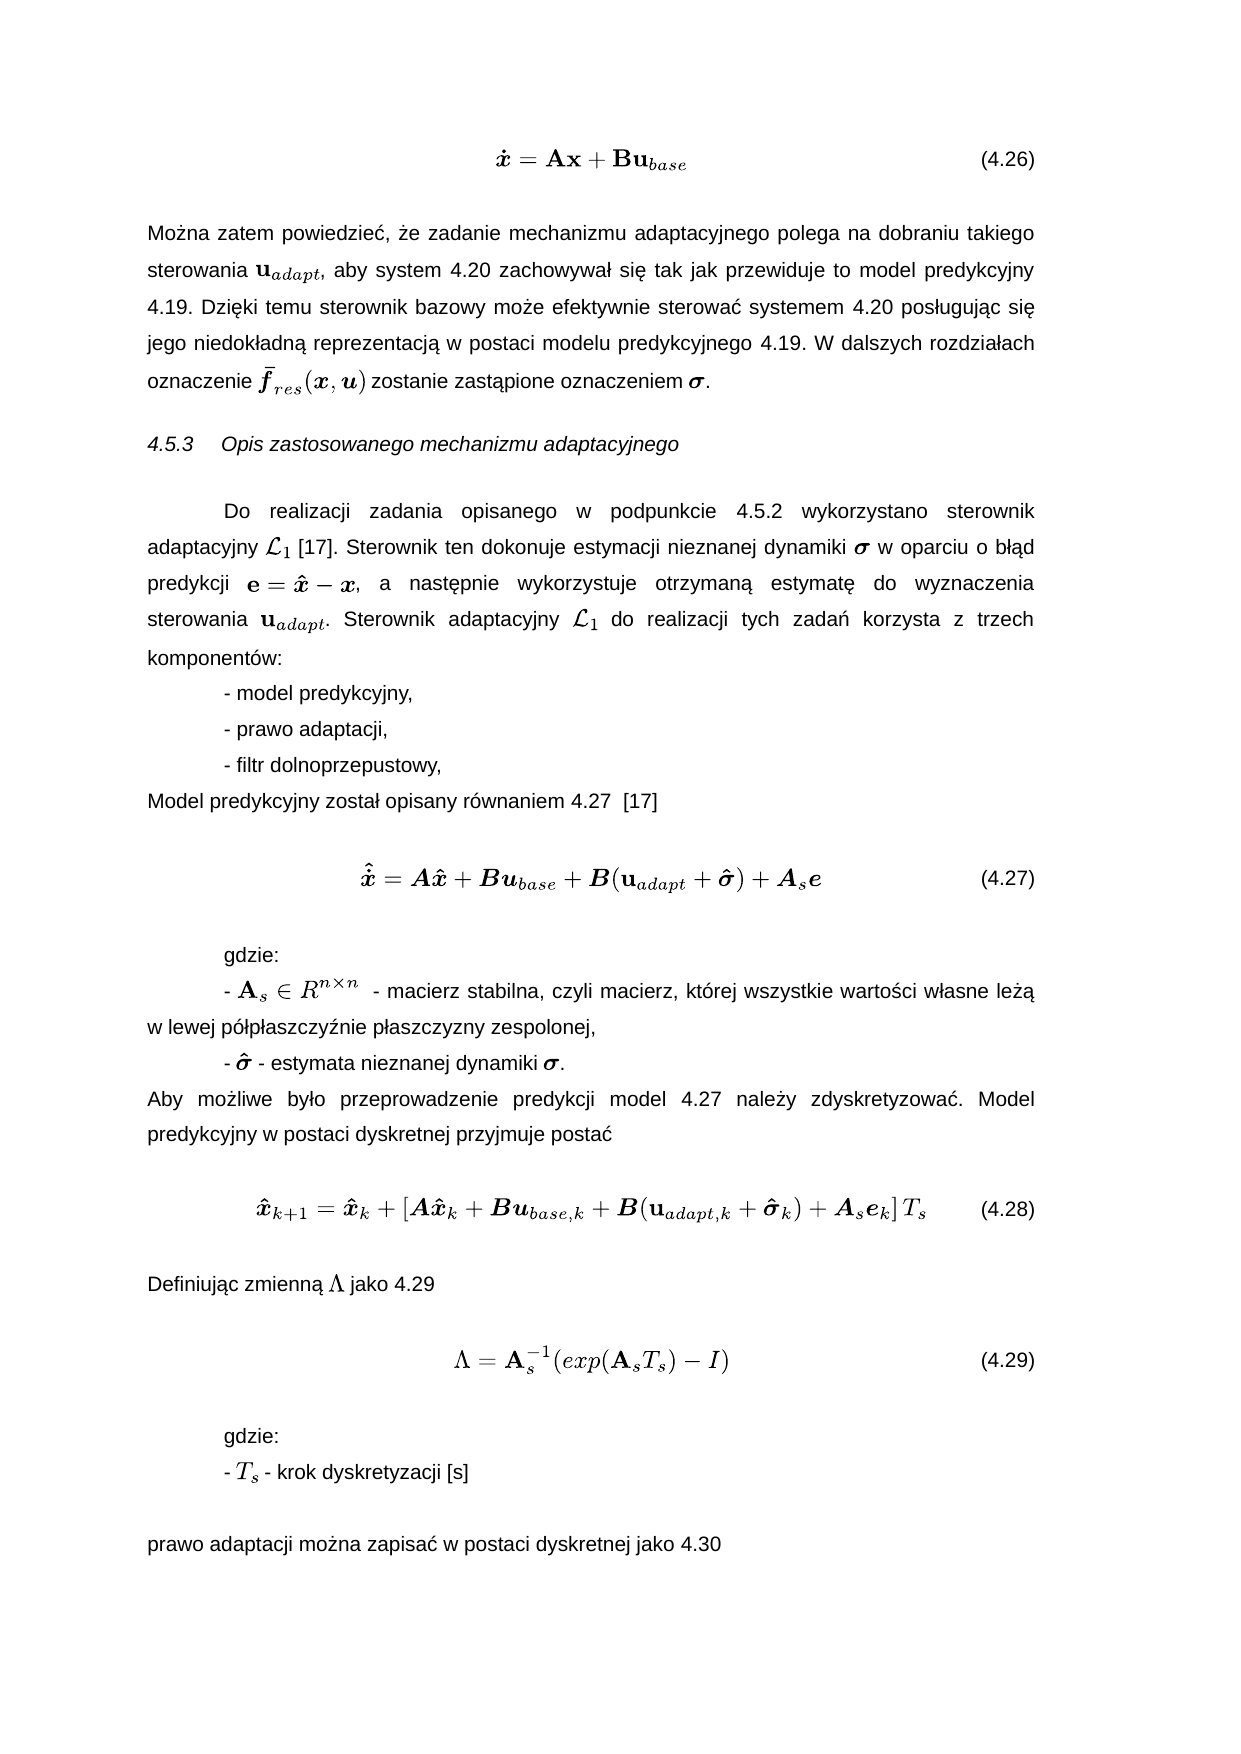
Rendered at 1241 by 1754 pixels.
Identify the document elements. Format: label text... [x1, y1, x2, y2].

text (4.26) [147, 147, 1035, 171]
text prawo adaptacji można zapisać w postaci dyskretnej jako 4.30 [147, 1532, 1035, 1556]
text - model predykcyjny, [147, 681, 1035, 705]
subtitle Opis zastosowanego mechanizmu adaptacyjnego [147, 432, 1035, 456]
text (4.28) [896, 1196, 1035, 1222]
text - - krok dyskretyzacji [s] [147, 1460, 1035, 1484]
text - - macierz stabilna, czyli macierz, której wszystkie wartości własne leżą w lewej półpłaszczyźnie płaszczyzny zespolonej, [147, 978, 1035, 1038]
text [147, 1196, 404, 1222]
text (4.27) [370, 862, 1035, 893]
text gdzie: [147, 1424, 1035, 1448]
text gdzie: [147, 943, 1035, 967]
text Do realizacji zadania opisanego w podpunkcie 4.5.2 wykorzystano sterownik adaptacyjny [17]. Sterownik ten dokonuje estymacji nieznanej dynamiki w oparciu o błąd predykcji , a następnie wykorzystuje otrzymaną estymatę do wyznaczenia sterowania . Sterownik adaptacyjny do realizacji tych zadań korzysta z trzech komponentów: [147, 499, 1035, 669]
text Definiując zmienną jako 4.29 [147, 1272, 1035, 1296]
text Model predykcyjny został opisany równaniem 4.27 [17] [147, 789, 1035, 813]
text [147, 1345, 545, 1374]
text - filtr dolnoprzepustowy, [147, 753, 1035, 777]
text Można zatem powiedzieć, że zadanie mechanizmu adaptacyjnego polega na dobraniu takiego sterowania , aby system 4.20 zachowywał się tak jak przewiduje to model predykcyjny 4.19. Dzięki temu sterownik bazowy może efektywnie sterować systemem 4.20 posługując się jego niedokładną reprezentacją w postaci modelu predykcyjnego 4.19. W dalszych rozdziałach oznaczenie zostanie zastąpione oznaczeniem . [147, 220, 1035, 394]
text - prawo adaptacji, [147, 717, 1035, 741]
text - - estymata nieznanej dynamiki . [147, 1050, 1035, 1074]
text [147, 862, 618, 893]
text (4.29) [547, 1345, 1035, 1374]
text Aby możliwe było przeprowadzenie predykcji model 4.27 należy zdyskretyzować. Model predykcyjny w postaci dyskretnej przyjmuje postać [147, 1086, 1035, 1146]
